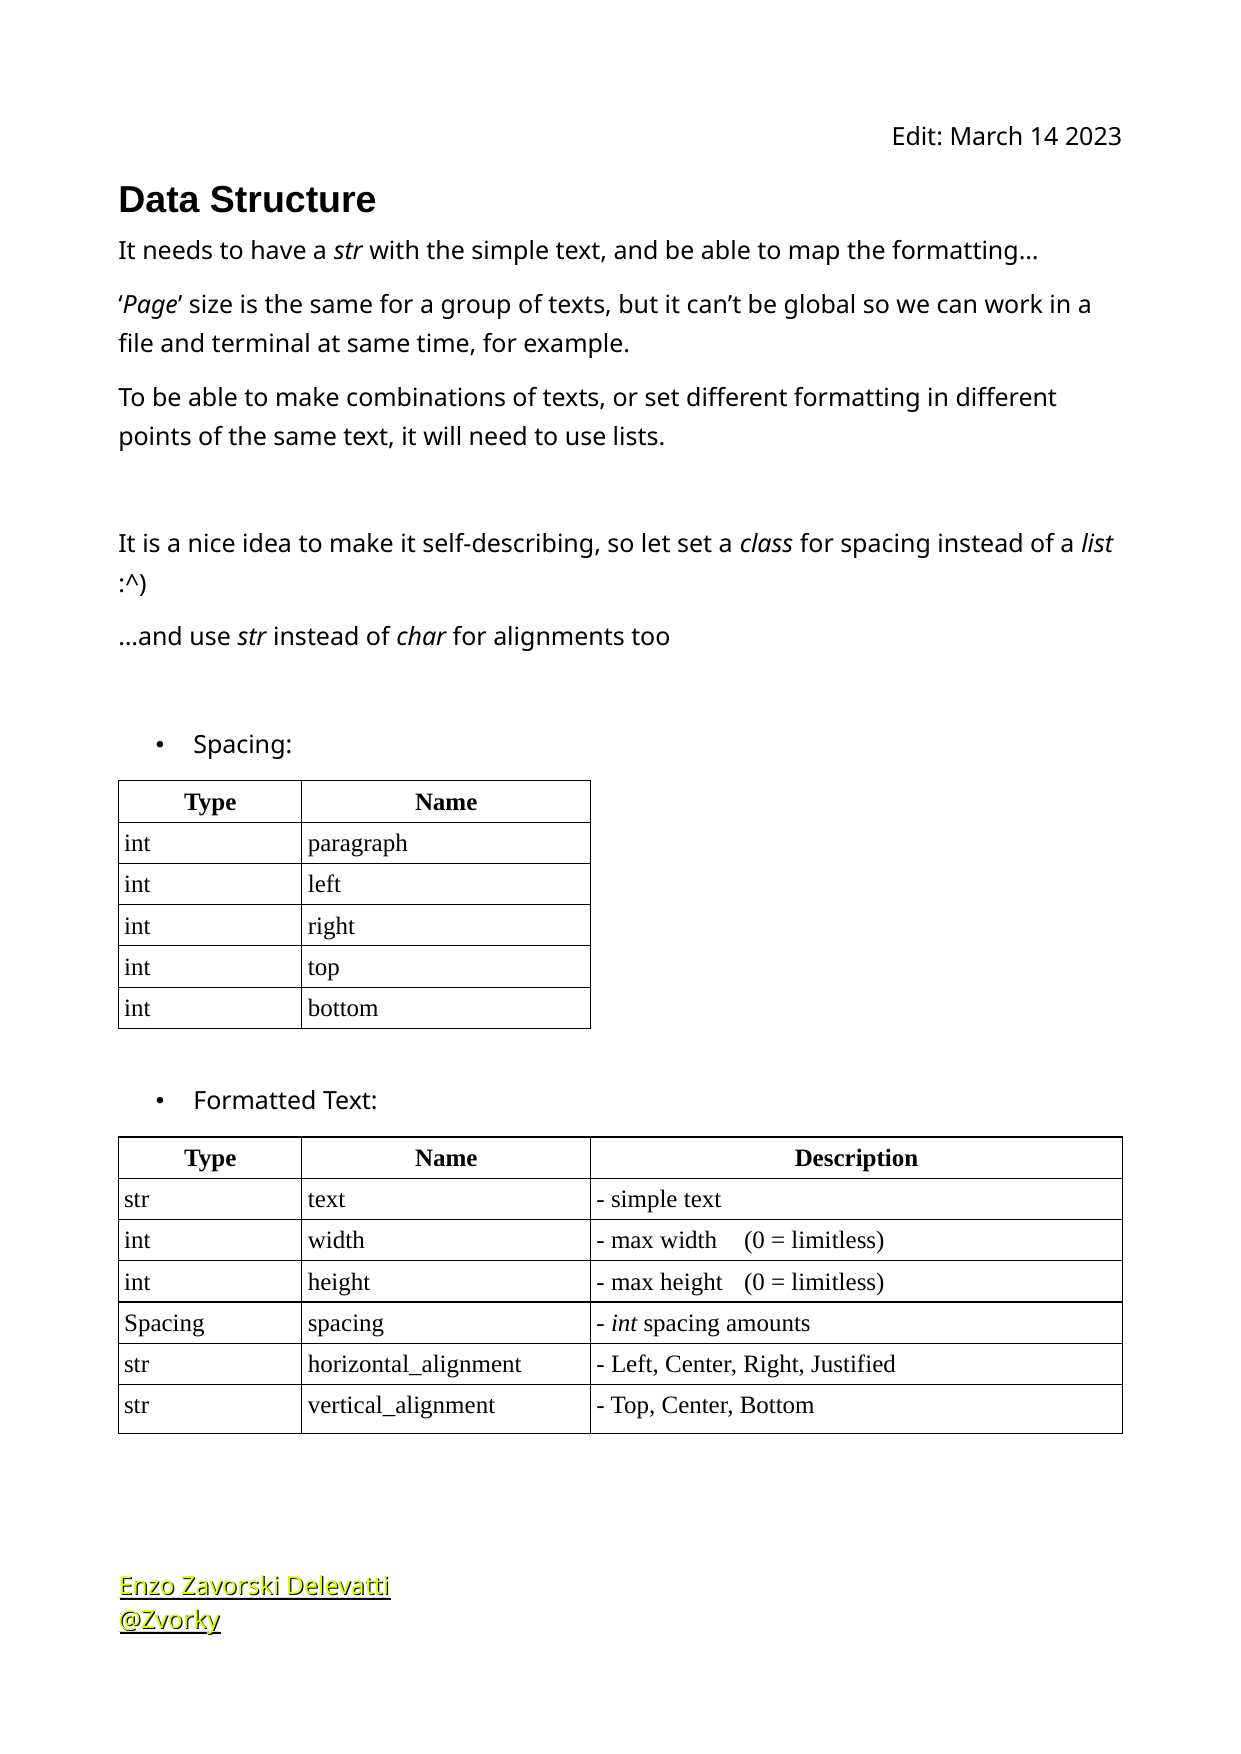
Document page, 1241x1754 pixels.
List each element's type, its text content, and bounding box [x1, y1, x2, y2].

text It needs to have a str with the simple text, and be able to map the formatting… [118, 233, 1122, 267]
table_cell int [119, 1220, 301, 1260]
table_cell - Top, Center, Bottom [591, 1385, 1122, 1432]
table_header Type [119, 1138, 301, 1178]
table_cell - max width (0 = limitless) [591, 1220, 1122, 1260]
table_cell bottom [302, 988, 590, 1028]
table_cell int [119, 823, 301, 863]
table_cell int [119, 988, 301, 1028]
table_cell int [119, 905, 301, 945]
table_cell paragraph [302, 823, 590, 863]
table_cell - Left, Center, Right, Justified [591, 1344, 1122, 1384]
table_cell left [302, 864, 590, 904]
table_header Name [302, 781, 590, 822]
table_cell width [302, 1220, 590, 1260]
table_cell int [119, 864, 301, 904]
subtitle Data Structure [118, 177, 1122, 220]
text It is a nice idea to make it self-describing, so let set a class for spacing instead of a list :^) [118, 526, 1122, 599]
table_cell str [119, 1344, 301, 1384]
table_cell height [302, 1261, 590, 1301]
text ‘Page’ size is the same for a group of texts, but it can’t be global so we can work in a file and terminal at same time, for example. [118, 287, 1122, 360]
table_cell top [302, 946, 590, 987]
table_header Name [302, 1138, 590, 1178]
list Formatted Text: [156, 1083, 1122, 1117]
text …and use str instead of char for alignments too [118, 619, 1122, 653]
table_cell vertical_alignment [302, 1385, 590, 1432]
table_cell - max height (0 = limitless) [591, 1261, 1122, 1301]
table_header Type [119, 781, 301, 822]
table_cell int [119, 946, 301, 987]
text To be able to make combinations of texts, or set different formatting in different points of the same text, it will need to use lists. [118, 379, 1122, 453]
list Spacing: [156, 727, 1122, 761]
table_cell str [119, 1179, 301, 1219]
table_cell right [302, 905, 590, 945]
table_cell - simple text [591, 1179, 1122, 1219]
table_cell str [119, 1385, 301, 1432]
table_cell text [302, 1179, 590, 1219]
table_cell int [119, 1261, 301, 1301]
text Edit: March 14 2023 [118, 118, 1122, 152]
table_header Description [591, 1138, 1122, 1178]
table_cell horizontal_alignment [302, 1344, 590, 1384]
table_cell - int spacing amounts [591, 1303, 1122, 1343]
table_cell spacing [302, 1303, 590, 1343]
table_cell Spacing [119, 1303, 301, 1343]
